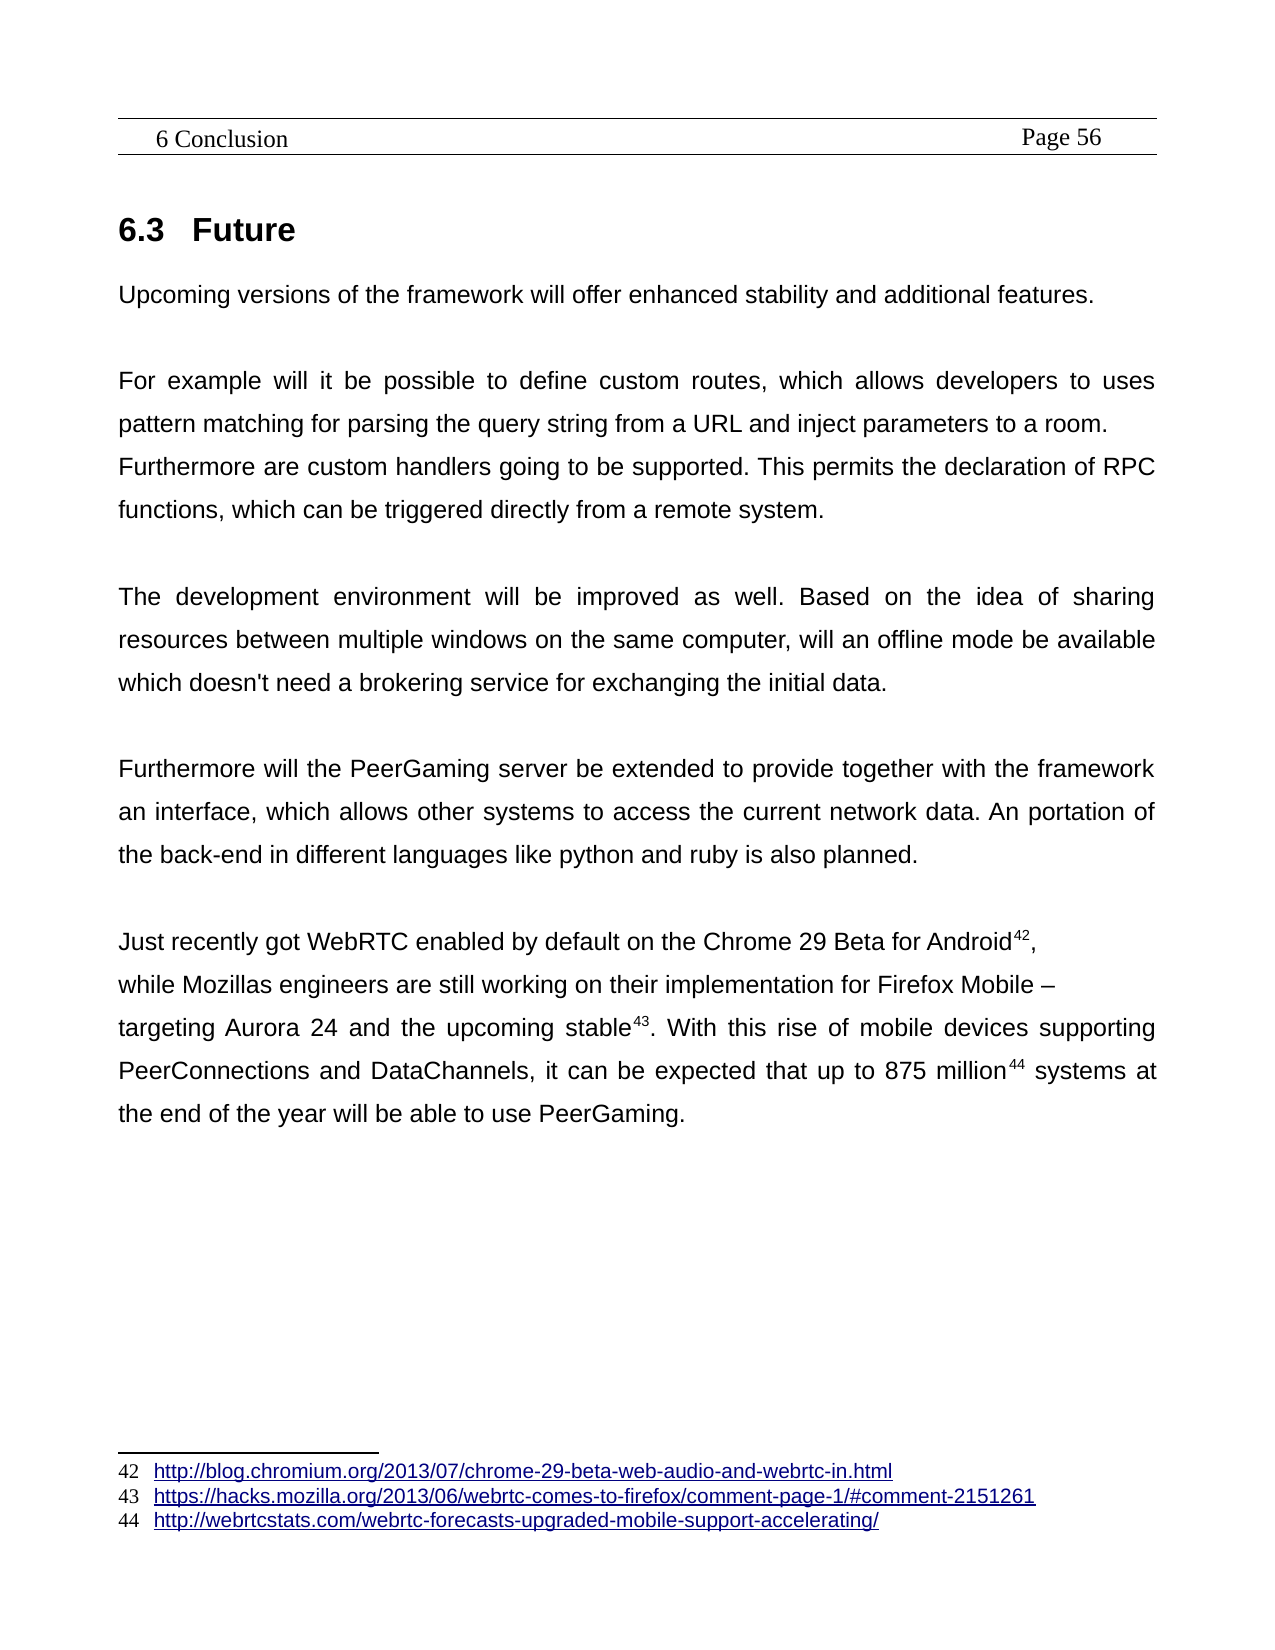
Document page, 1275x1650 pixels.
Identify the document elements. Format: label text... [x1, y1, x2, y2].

text https://hacks.mozilla.org/2013/06/webrtc-comes-to-firefox/comment-page-1/#comment-2151261 [118, 1483, 1157, 1508]
text The development environment will be improved as well. Based on the idea of sharing resources between multiple windows on the same computer, will an offline mode be available which doesn't need a brokering service for exchanging the initial data. [118, 582, 1157, 697]
text Just recently got WebRTC enabled by default on the Chrome 29 Beta for Android, [118, 927, 1157, 955]
text Upcoming versions of the framework will offer enhanced stability and additional features. [118, 280, 1157, 308]
text http://webrtcstats.com/webrtc-forecasts-upgraded-mobile-support-accelerating/ [118, 1508, 1157, 1532]
subtitle 6.3 Future [118, 209, 1157, 248]
text For example will it be possible to define custom routes, which allows developers to uses pattern matching for parsing the query string from a URL and inject parameters to a room. [118, 366, 1157, 438]
text Furthermore are custom handlers going to be supported. This permits the declaration of RPC functions, which can be triggered directly from a remote system. [118, 452, 1157, 524]
text http://blog.chromium.org/2013/07/chrome-29-beta-web-audio-and-webrtc-in.html [118, 1459, 1157, 1483]
text Furthermore will the PeerGaming server be extended to provide together with the framework an interface, which allows other systems to access the current network data. An portation of the back-end in different languages like python and ruby is also planned. [118, 754, 1157, 869]
text while Mozillas engineers are still working on their implementation for Firefox Mobile – [118, 970, 1157, 998]
text targeting Aurora 24 and the upcoming stable. With this rise of mobile devices supporting PeerConnections and DataChannels, it can be expected that up to 875 million systems at the end of the year will be able to use PeerGaming. [118, 1013, 1157, 1128]
